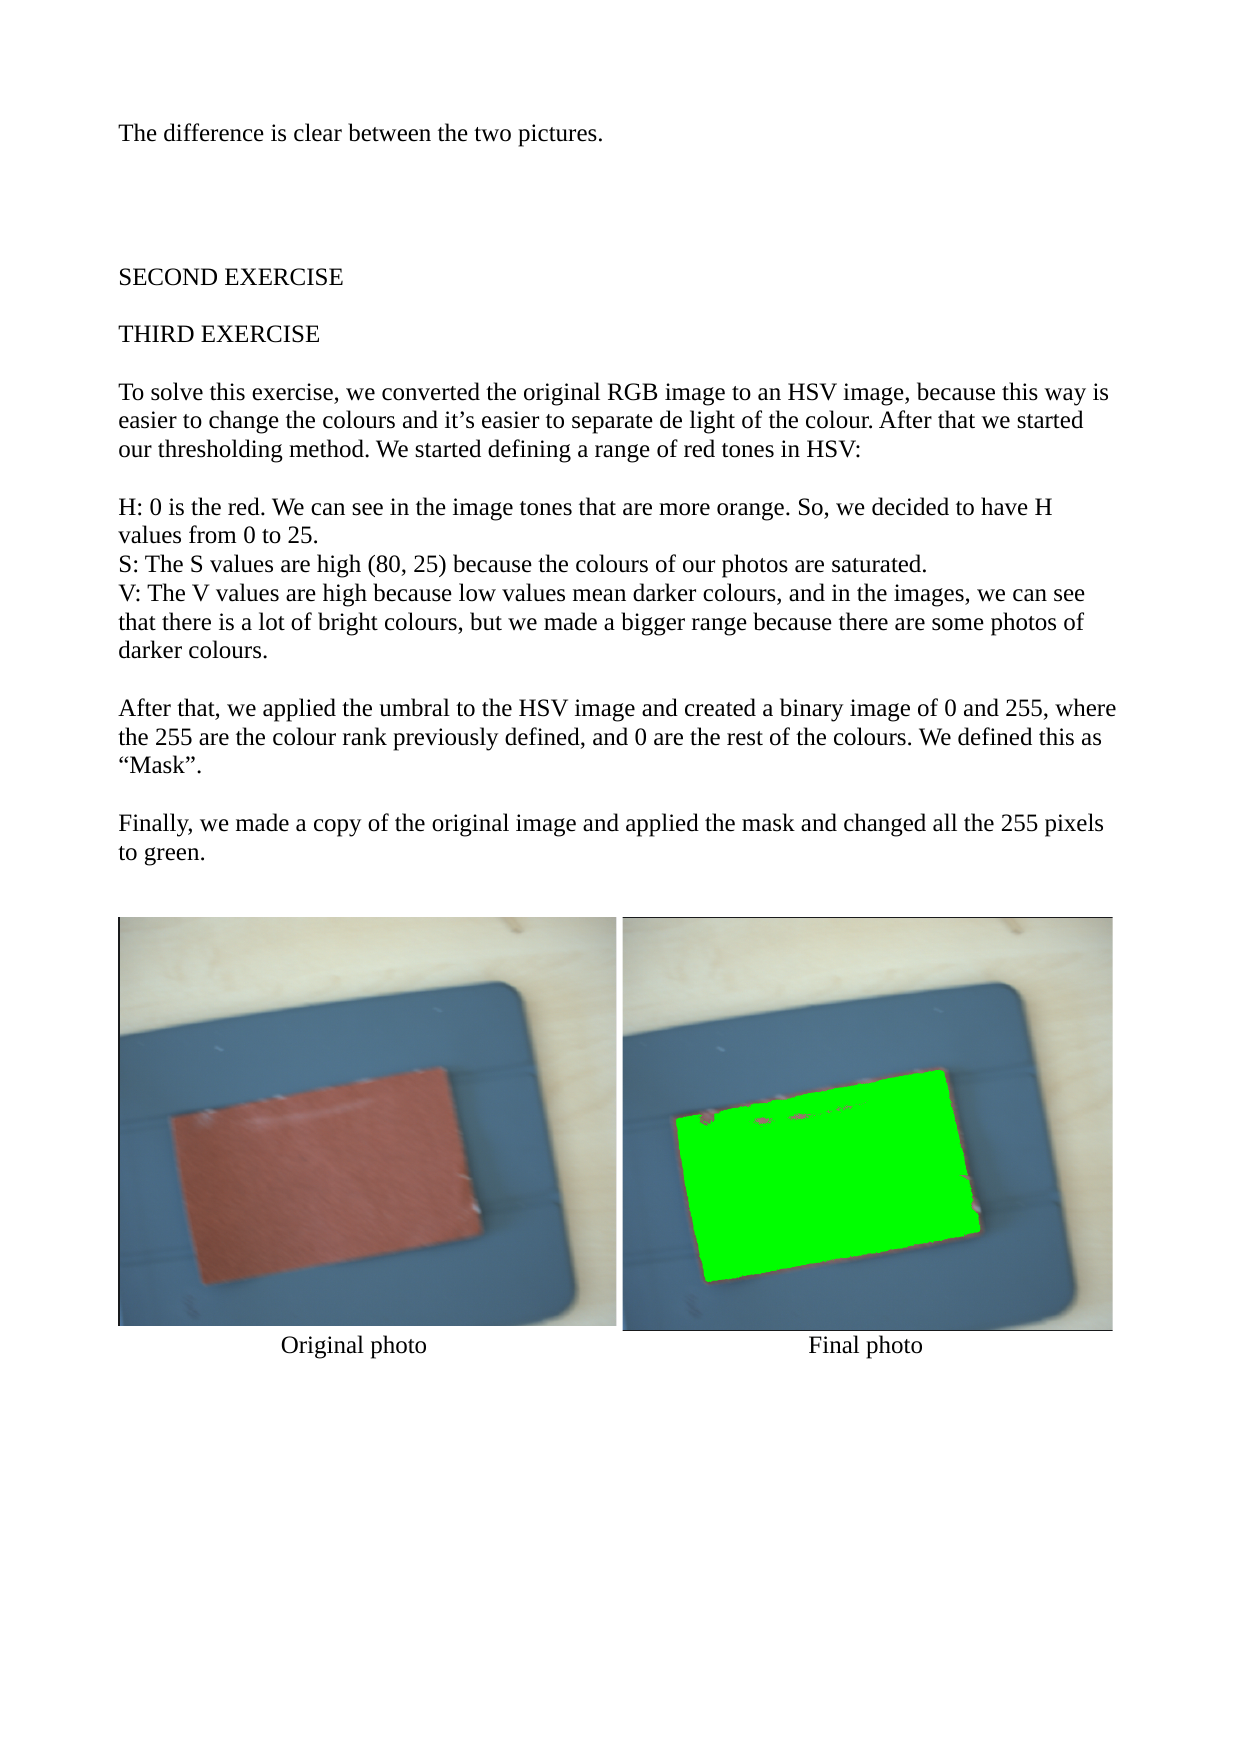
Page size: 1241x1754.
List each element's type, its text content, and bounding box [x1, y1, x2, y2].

text To solve this exercise, we converted the original RGB image to an HSV image, because this way is easier to change the colours and it’s easier to separate de light of the colour. After that we started our thresholding method. We started defining a range of red tones in HSV: [118, 377, 1122, 463]
text Original photo Final photo [118, 1330, 1122, 1359]
text Finally, we made a copy of the original image and applied the mask and changed all the 255 pixels to green. [118, 808, 1122, 866]
text THIRD EXERCISE [118, 319, 1122, 348]
text SECOND EXERCISE [118, 262, 1122, 291]
text V: The V values are high because low values mean darker colours, and in the images, we can see that there is a lot of bright colours, but we made a bigger range because there are some photos of darker colours. [118, 578, 1122, 664]
text The difference is clear between the two pictures. [118, 118, 1122, 147]
text H: 0 is the red. We can see in the image tones that are more orange. So, we decided to have H values from 0 to 25. [118, 492, 1122, 549]
text S: The S values are high (80, 25) because the colours of our photos are saturated. [118, 549, 1122, 578]
text After that, we applied the umbral to the HSV image and created a binary image of 0 and 255, where the 255 are the colour rank previously defined, and 0 are the rest of the colours. We defined this as “Mask”. [118, 693, 1122, 779]
